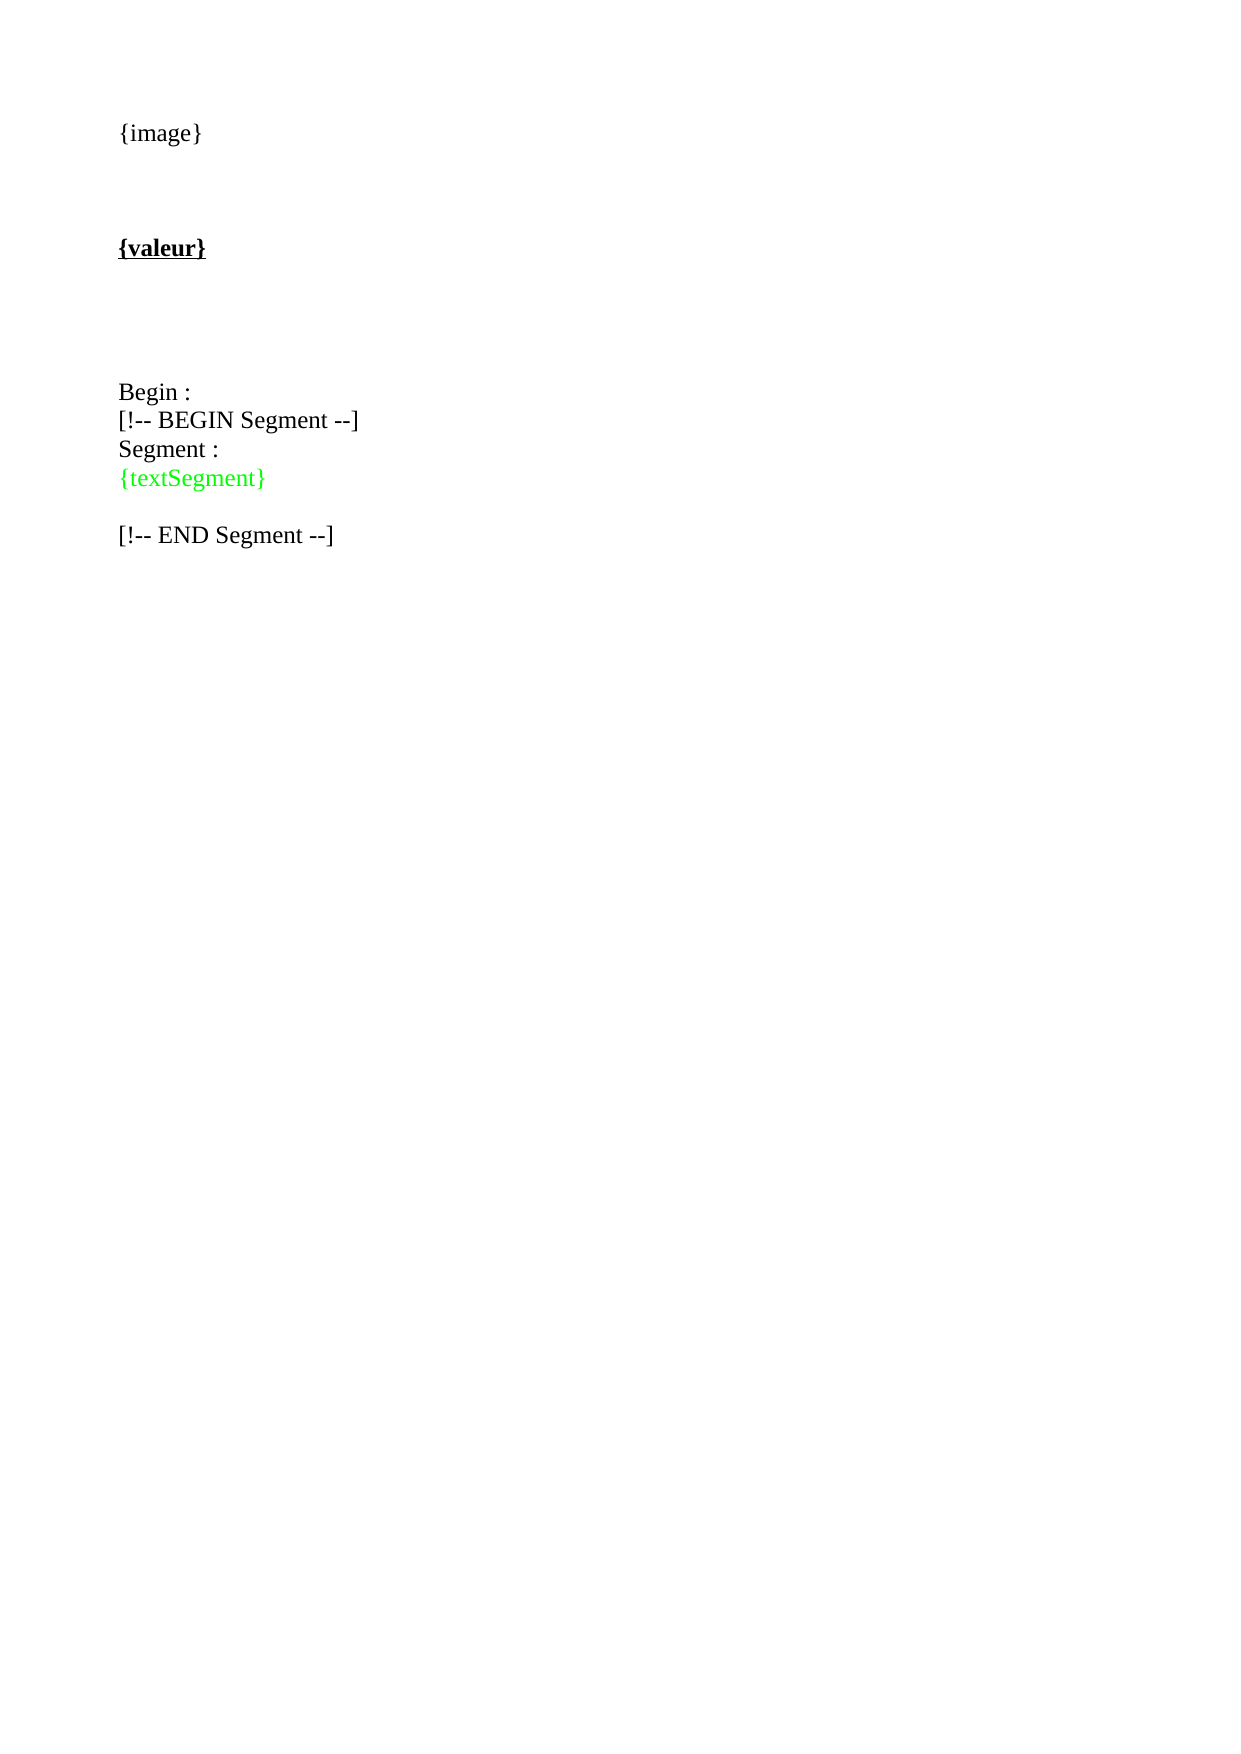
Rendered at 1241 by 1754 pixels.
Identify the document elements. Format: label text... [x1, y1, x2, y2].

text {textSegment} [118, 463, 1122, 492]
text Segment : [118, 434, 1122, 463]
text [!-- END Segment --] [118, 521, 1122, 549]
text [!-- BEGIN Segment --] [118, 406, 1122, 434]
text {image} [118, 118, 1122, 147]
text {valeur} [118, 233, 1122, 262]
text Begin : [118, 377, 1122, 406]
